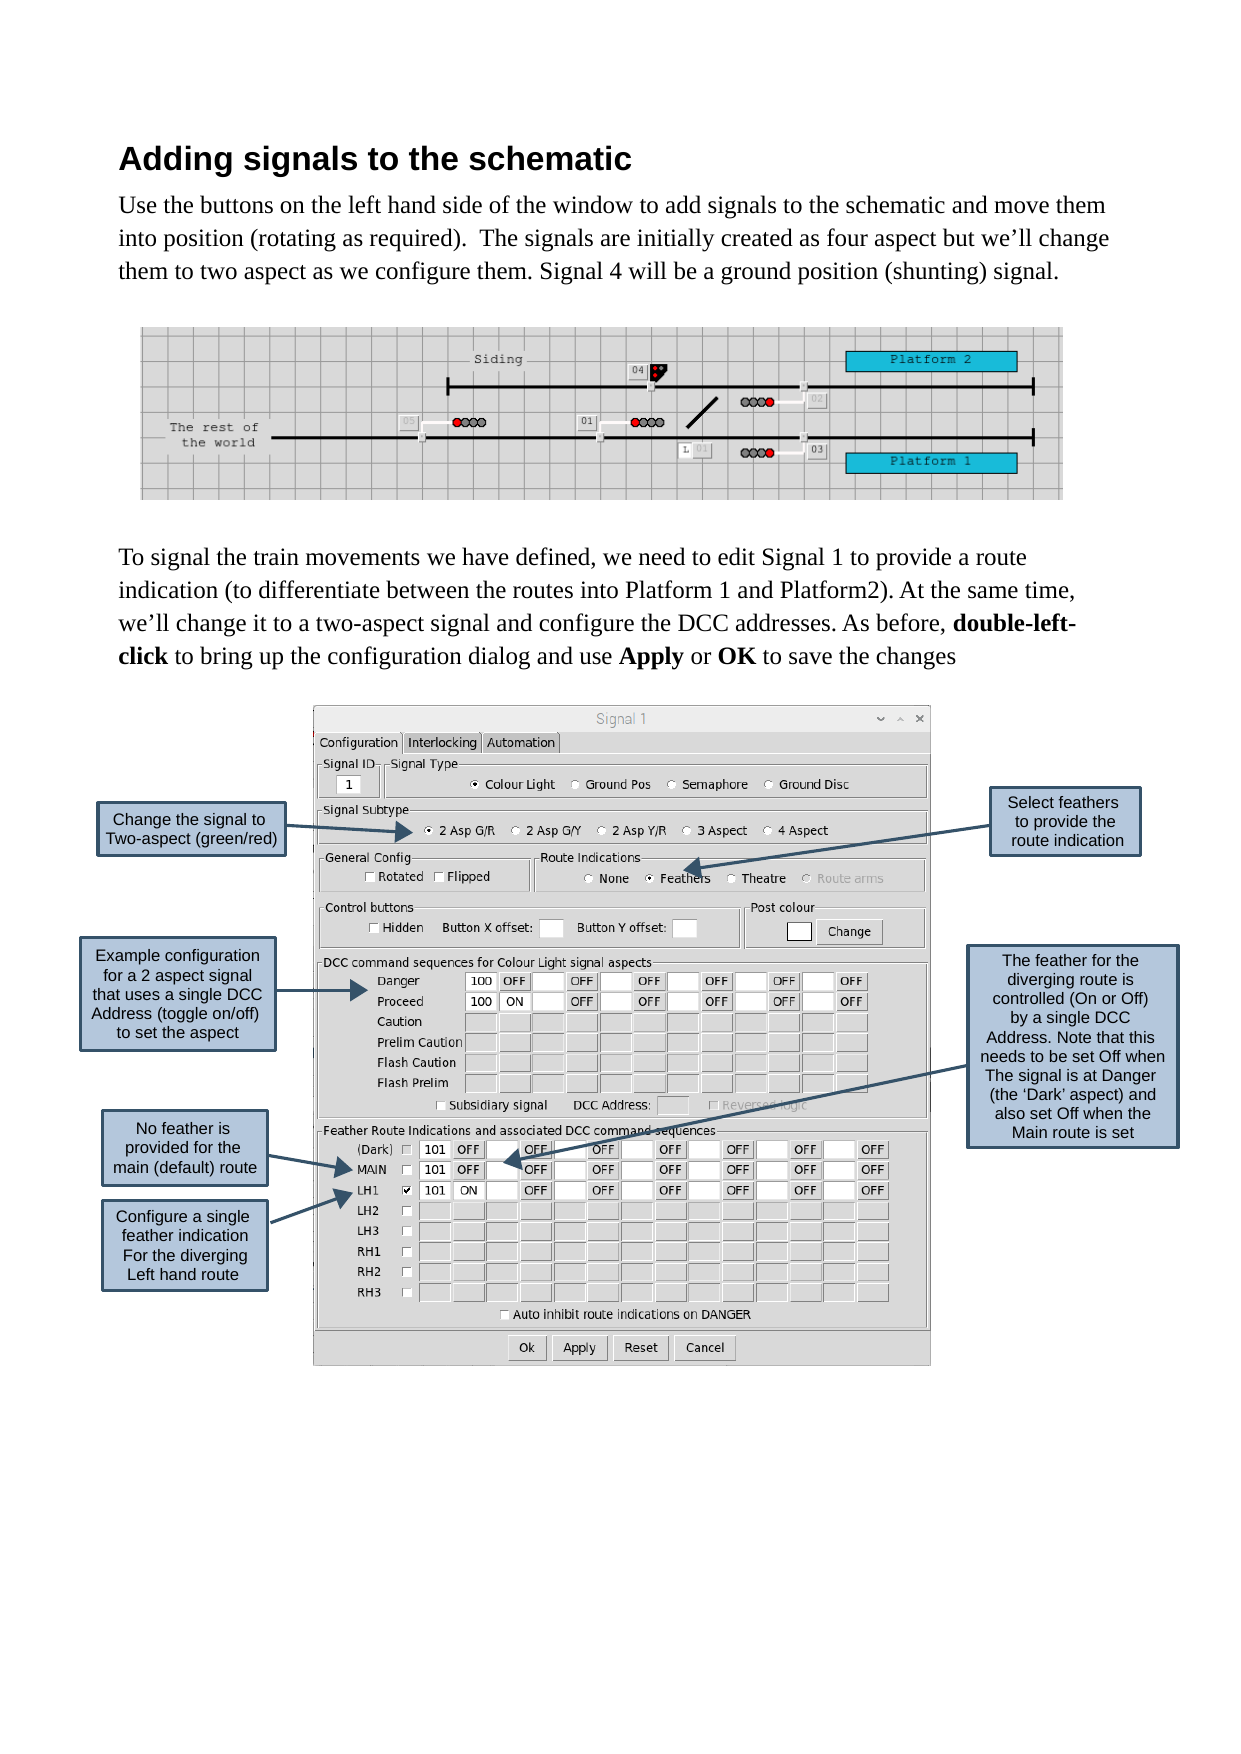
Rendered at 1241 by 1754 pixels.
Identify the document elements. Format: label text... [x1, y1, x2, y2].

picture [140, 327, 1063, 500]
text To signal the train movements we have defined, we need to edit Signal 1 to provide a route indication (to differentiate between the routes into Platform 1 and Platform2). At the same time, we’ll change it to a two-aspect signal and configure the DCC addresses. As before, double-left-click to bring up the configuration dialog and use Apply or OK to save the changes [118, 542, 1122, 669]
text Use the buttons on the left hand side of the window to add signals to the schematic and move them into position (rotating as required). The signals are initially created as four aspect but we’ll change them to two aspect as we configure them. Signal 4 will be a ground position (shunting) signal. [118, 190, 1122, 285]
subtitle Adding signals to the schematic [118, 139, 1122, 178]
picture [313, 705, 931, 1366]
